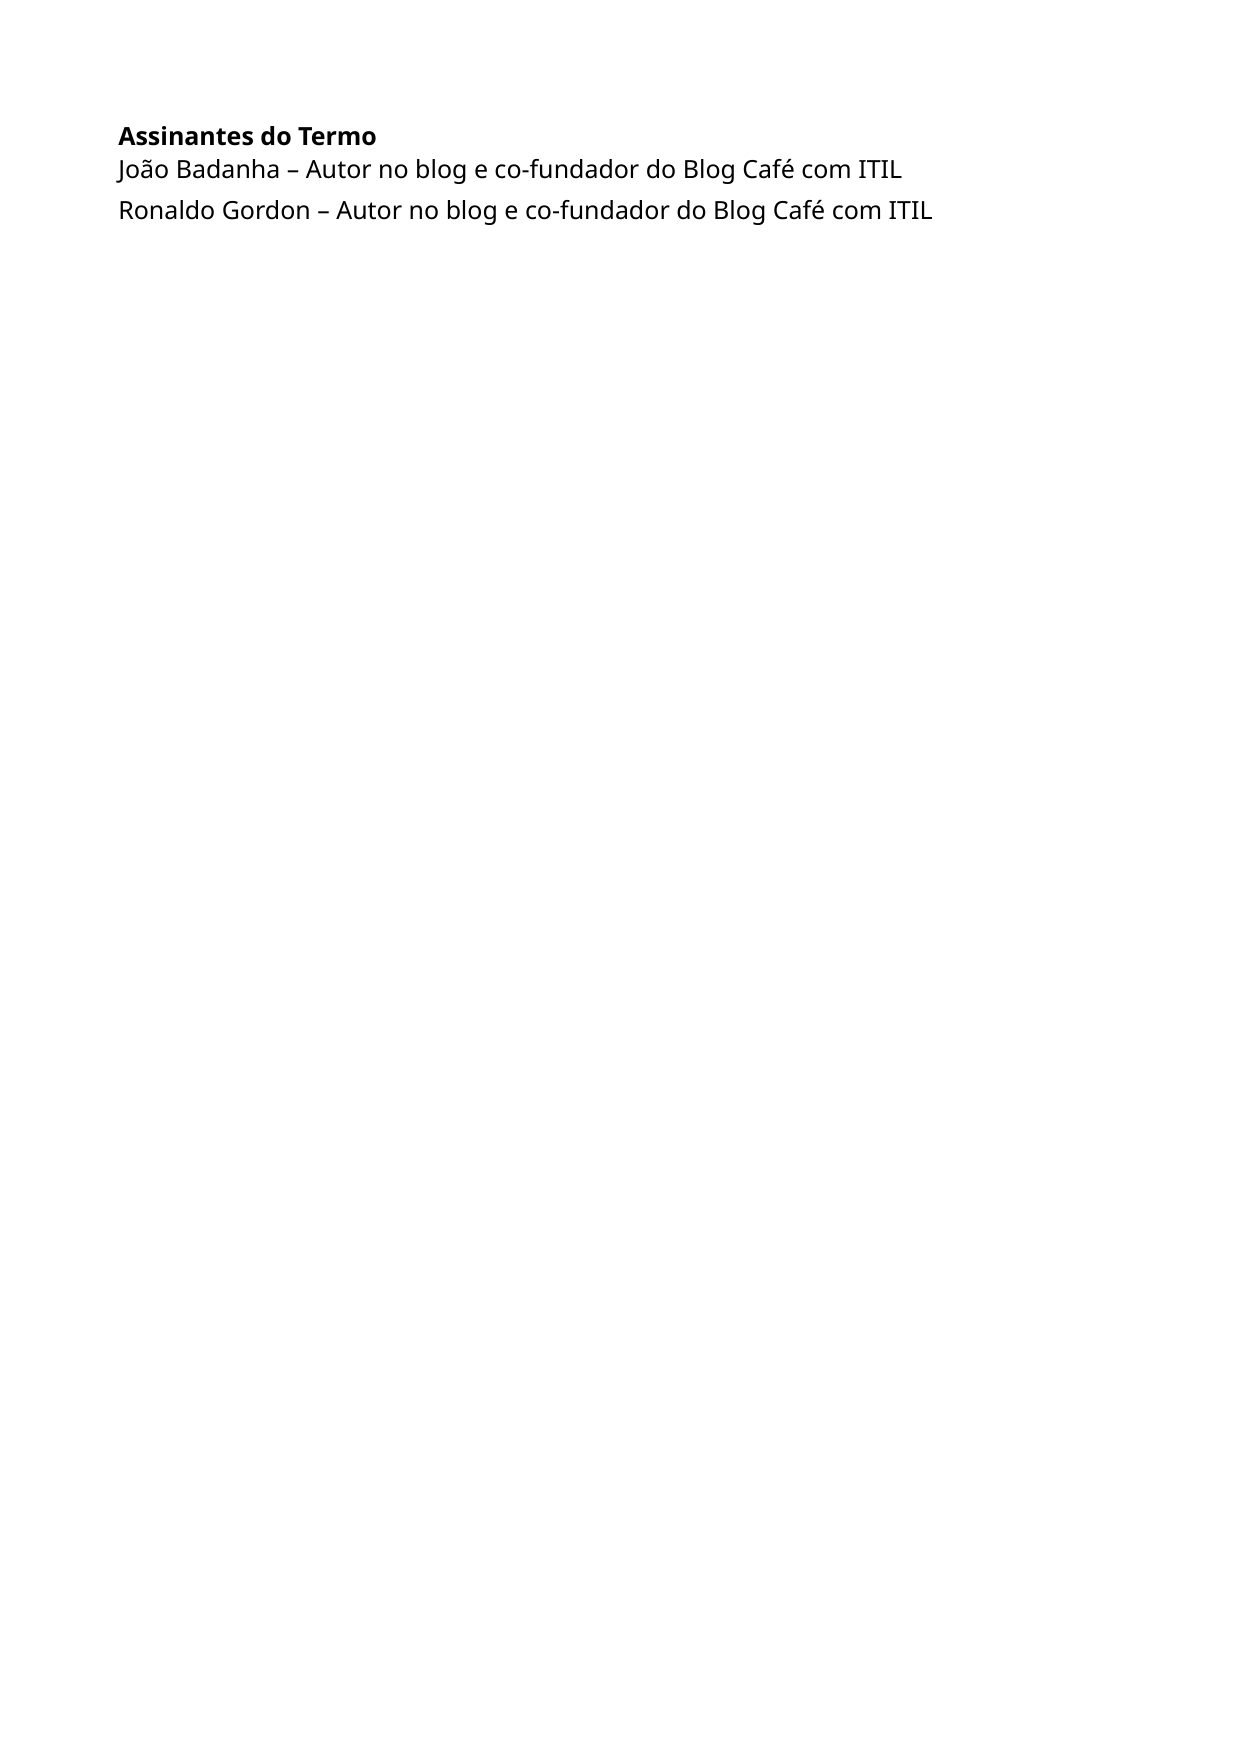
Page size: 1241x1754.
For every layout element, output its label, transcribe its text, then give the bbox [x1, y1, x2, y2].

text João Badanha – Autor no blog e co-fundador do Blog Café com ITIL [118, 152, 1122, 186]
subtitle Assinantes do Termo [118, 118, 1122, 152]
text Ronaldo Gordon – Autor no blog e co-fundador do Blog Café com ITIL [118, 193, 1122, 227]
